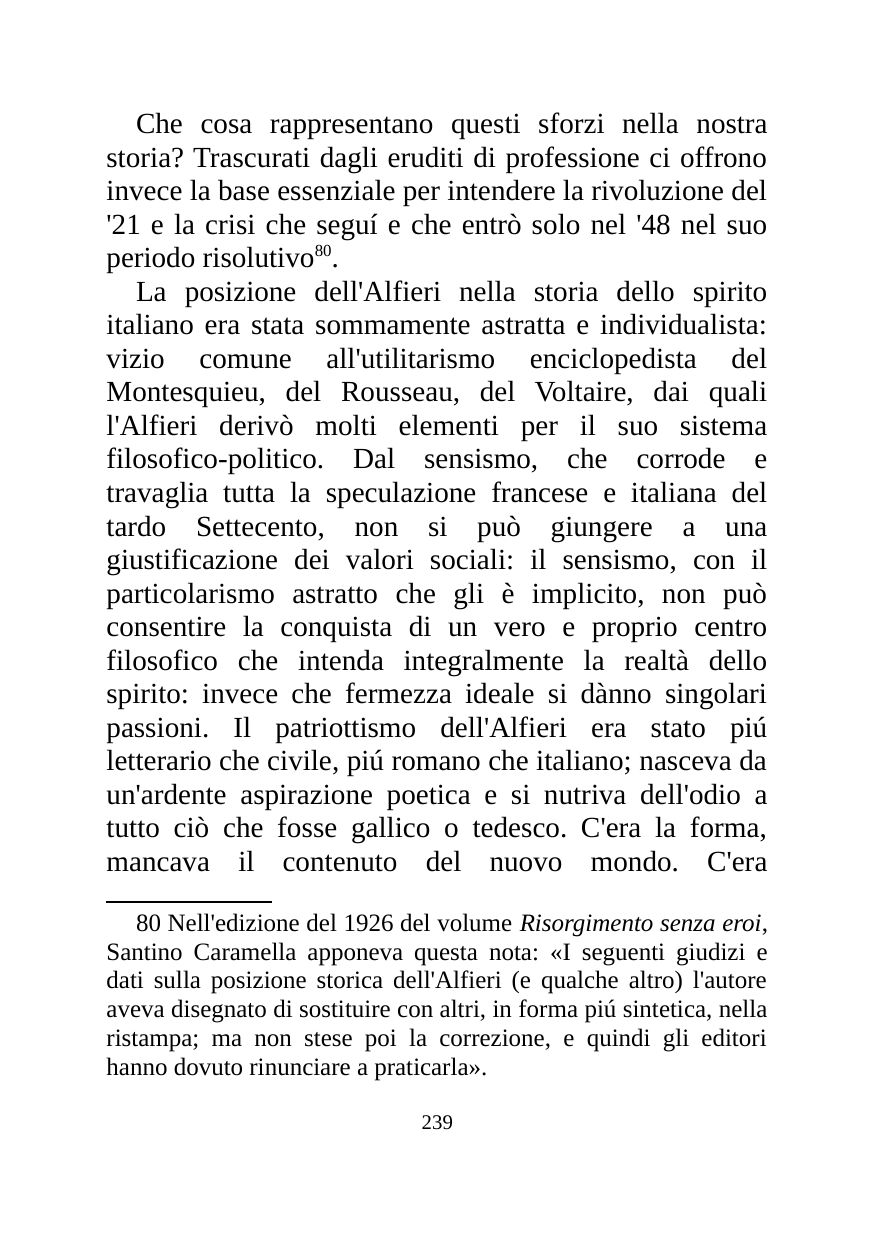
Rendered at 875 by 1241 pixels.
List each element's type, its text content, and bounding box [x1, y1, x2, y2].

text La posizione dell'Alfieri nella storia dello spirito italiano era stata sommamente astratta e individualista: vizio comune all'utilitarismo enciclopedista del Montesquieu, del Rousseau, del Voltaire, dai quali l'Alfieri derivò molti elementi per il suo sistema filosofico-politico. Dal sensismo, che corrode e travaglia tutta la speculazione francese e italiana del tardo Settecento, non si può giungere a una giustificazione dei valori sociali: il sensismo, con il particolarismo astratto che gli è implicito, non può consentire la conquista di un vero e proprio centro filosofico che intenda integralmente la realtà dello spirito: invece che fermezza ideale si dànno singolari passioni. Il patriottismo dell'Alfieri era stato piú letterario che civile, piú romano che italiano; nasceva da un'ardente aspirazione poetica e si nutriva dell'odio a tutto ciò che fosse gallico o tedesco. C'era la forma, mancava il contenuto del nuovo mondo. C'era [106, 274, 768, 878]
text Che cosa rappresentano questi sforzi nella nostra storia? Trascurati dagli eruditi di professione ci offrono invece la base essenziale per intendere la rivoluzione del '21 e la crisi che seguí e che entrò solo nel '48 nel suo periodo risolutivo. [106, 106, 768, 274]
text Nell'edizione del 1926 del volume Risorgimento senza eroi, Santino Caramella apponeva questa nota: «I seguenti giudizi e dati sulla posizione storica dell'Alfieri (e qualche altro) l'autore aveva disegnato di sostituire con altri, in forma piú sintetica, nella ristampa; ma non stese poi la correzione, e quindi gli editori hanno dovuto rinunciare a praticarla». [106, 908, 768, 1080]
